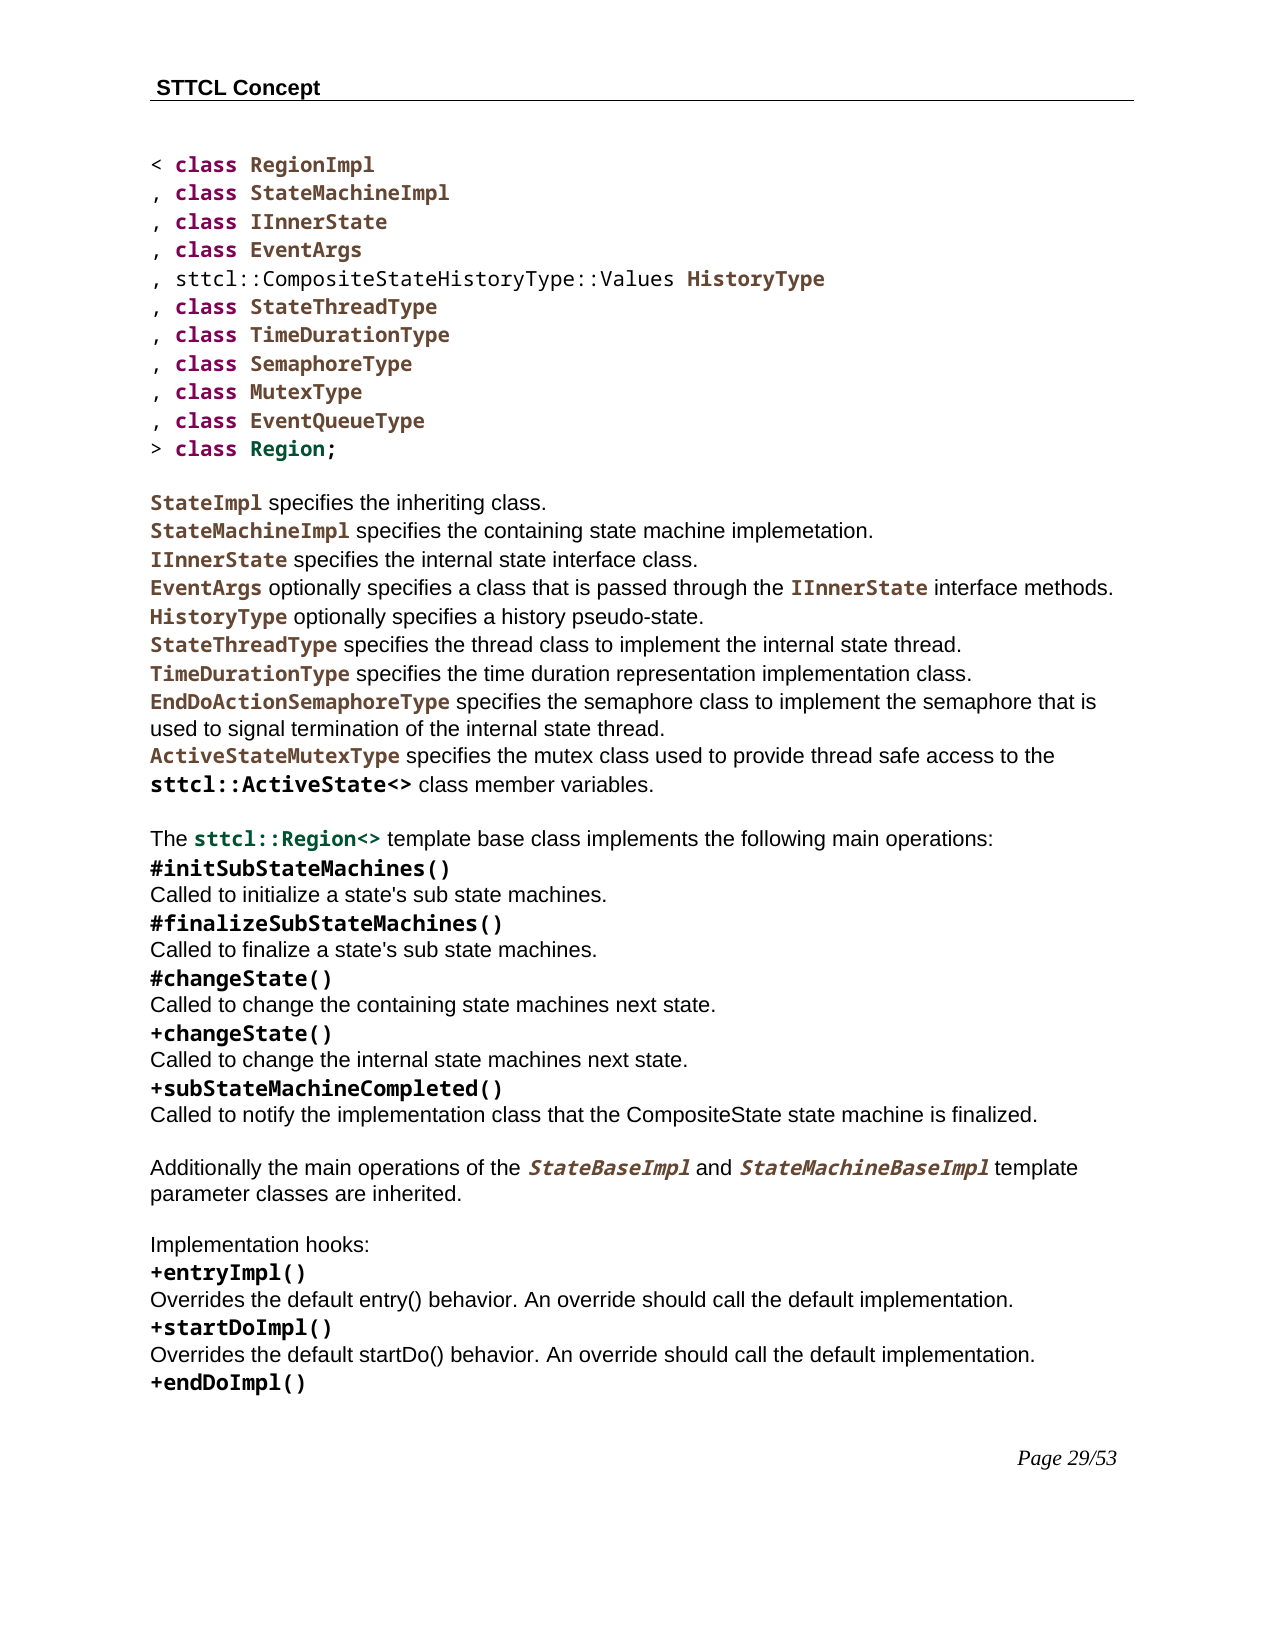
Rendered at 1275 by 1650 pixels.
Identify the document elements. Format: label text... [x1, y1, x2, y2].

text , class SemaphoreType [150, 349, 1125, 377]
text +endDoImpl() [150, 1367, 1125, 1397]
text , class EventQueueType [150, 406, 1125, 434]
text HistoryType optionally specifies a history pseudo-state. [150, 602, 1125, 630]
text +subStateMachineCompleted() [150, 1073, 1125, 1102]
text Overrides the default startDo() behavior. An override should call the default implementation. [150, 1342, 1125, 1367]
text TimeDurationType specifies the time duration representation implementation class. [150, 659, 1125, 687]
text +startDoImpl() [150, 1312, 1125, 1342]
text +changeState() [150, 1018, 1125, 1047]
text < class RegionImpl [150, 150, 1125, 178]
text #finalizeSubStateMachines() [150, 908, 1125, 937]
text +entryImpl() [150, 1257, 1125, 1287]
text Overrides the default entry() behavior. An override should call the default implementation. [150, 1287, 1125, 1312]
text Called to finalize a state's sub state machines. [150, 937, 1125, 963]
text EventArgs optionally specifies a class that is passed through the IInnerState interface methods. [150, 573, 1125, 602]
text Called to change the internal state machines next state. [150, 1047, 1125, 1073]
text , class IInnerState [150, 207, 1125, 235]
text , class TimeDurationType [150, 321, 1125, 349]
text StateThreadType specifies the thread class to implement the internal state thread. [150, 630, 1125, 659]
text Called to change the containing state machines next state. [150, 992, 1125, 1018]
text , sttcl::CompositeStateHistoryType::Values HistoryType [150, 264, 1125, 292]
text Called to initialize a state's sub state machines. [150, 882, 1125, 908]
text #initSubStateMachines() [150, 853, 1125, 882]
text IInnerState specifies the internal state interface class. [150, 545, 1125, 573]
text ActiveStateMutexType specifies the mutex class used to provide thread safe access to the sttcl::ActiveState<> class member variables. [150, 741, 1125, 799]
text The sttcl::Region<> template base class implements the following main operations: [150, 824, 1125, 853]
text , class StateMachineImpl [150, 178, 1125, 207]
text StateImpl specifies the inheriting class. [150, 488, 1125, 516]
text , class StateThreadType [150, 292, 1125, 321]
text #changeState() [150, 963, 1125, 992]
text EndDoActionSemaphoreType specifies the semaphore class to implement the semaphore that is used to signal termination of the internal state thread. [150, 687, 1125, 741]
text , class MutexType [150, 377, 1125, 406]
text Implementation hooks: [150, 1232, 1125, 1257]
text StateMachineImpl specifies the containing state machine implemetation. [150, 516, 1125, 545]
text Additionally the main operations of the StateBaseImpl and StateMachineBaseImpl template parameter classes are inherited. [150, 1153, 1125, 1206]
text Called to notify the implementation class that the CompositeState state machine is finalized. [150, 1102, 1125, 1128]
text , class EventArgs [150, 235, 1125, 264]
text > class Region; [150, 434, 1125, 463]
